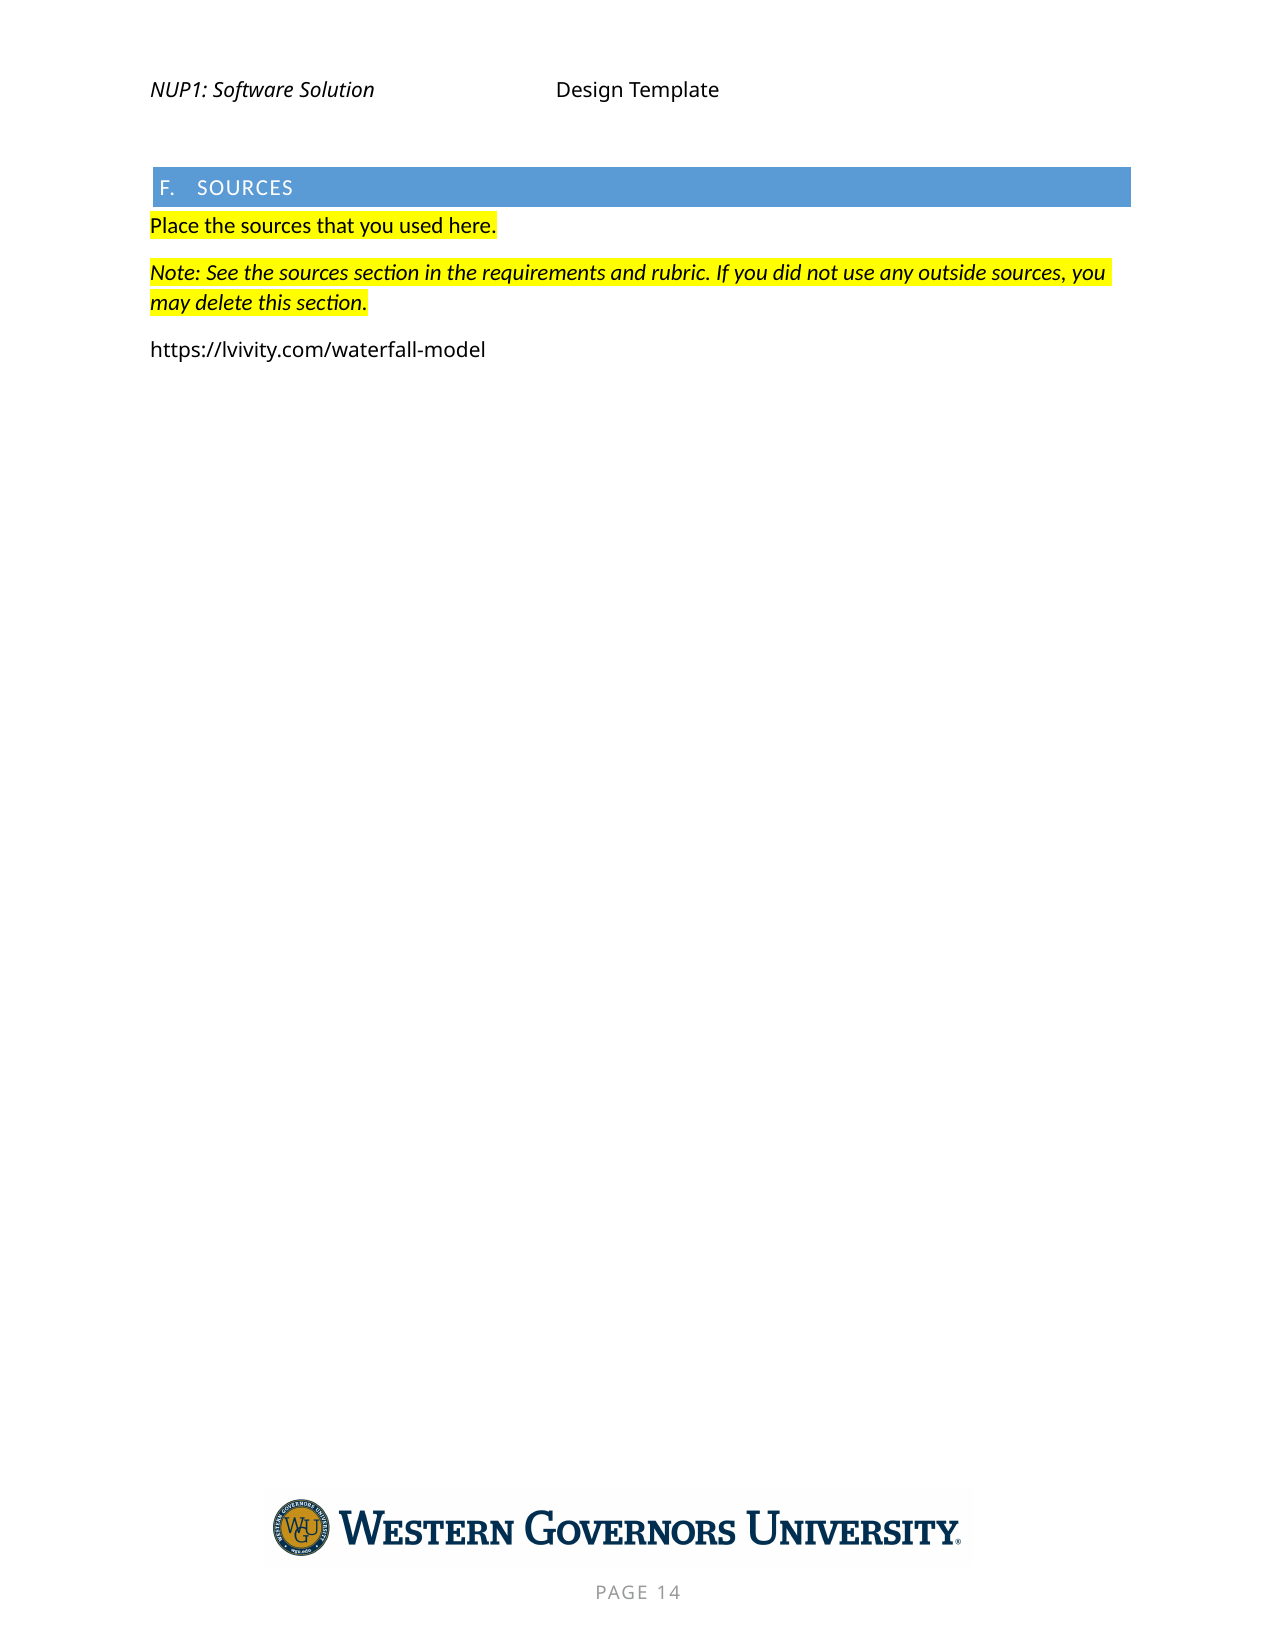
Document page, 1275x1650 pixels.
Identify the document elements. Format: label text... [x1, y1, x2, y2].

text Place the sources that you used here. [150, 211, 1125, 239]
subtitle Sources [159, 173, 1125, 201]
text https://lvivity.com/waterfall-model [150, 335, 1125, 364]
text Note: See the sources section in the requirements and rubric. If you did not use any outside sources, you may delete this section. [150, 258, 1125, 316]
picture [263, 1488, 974, 1567]
